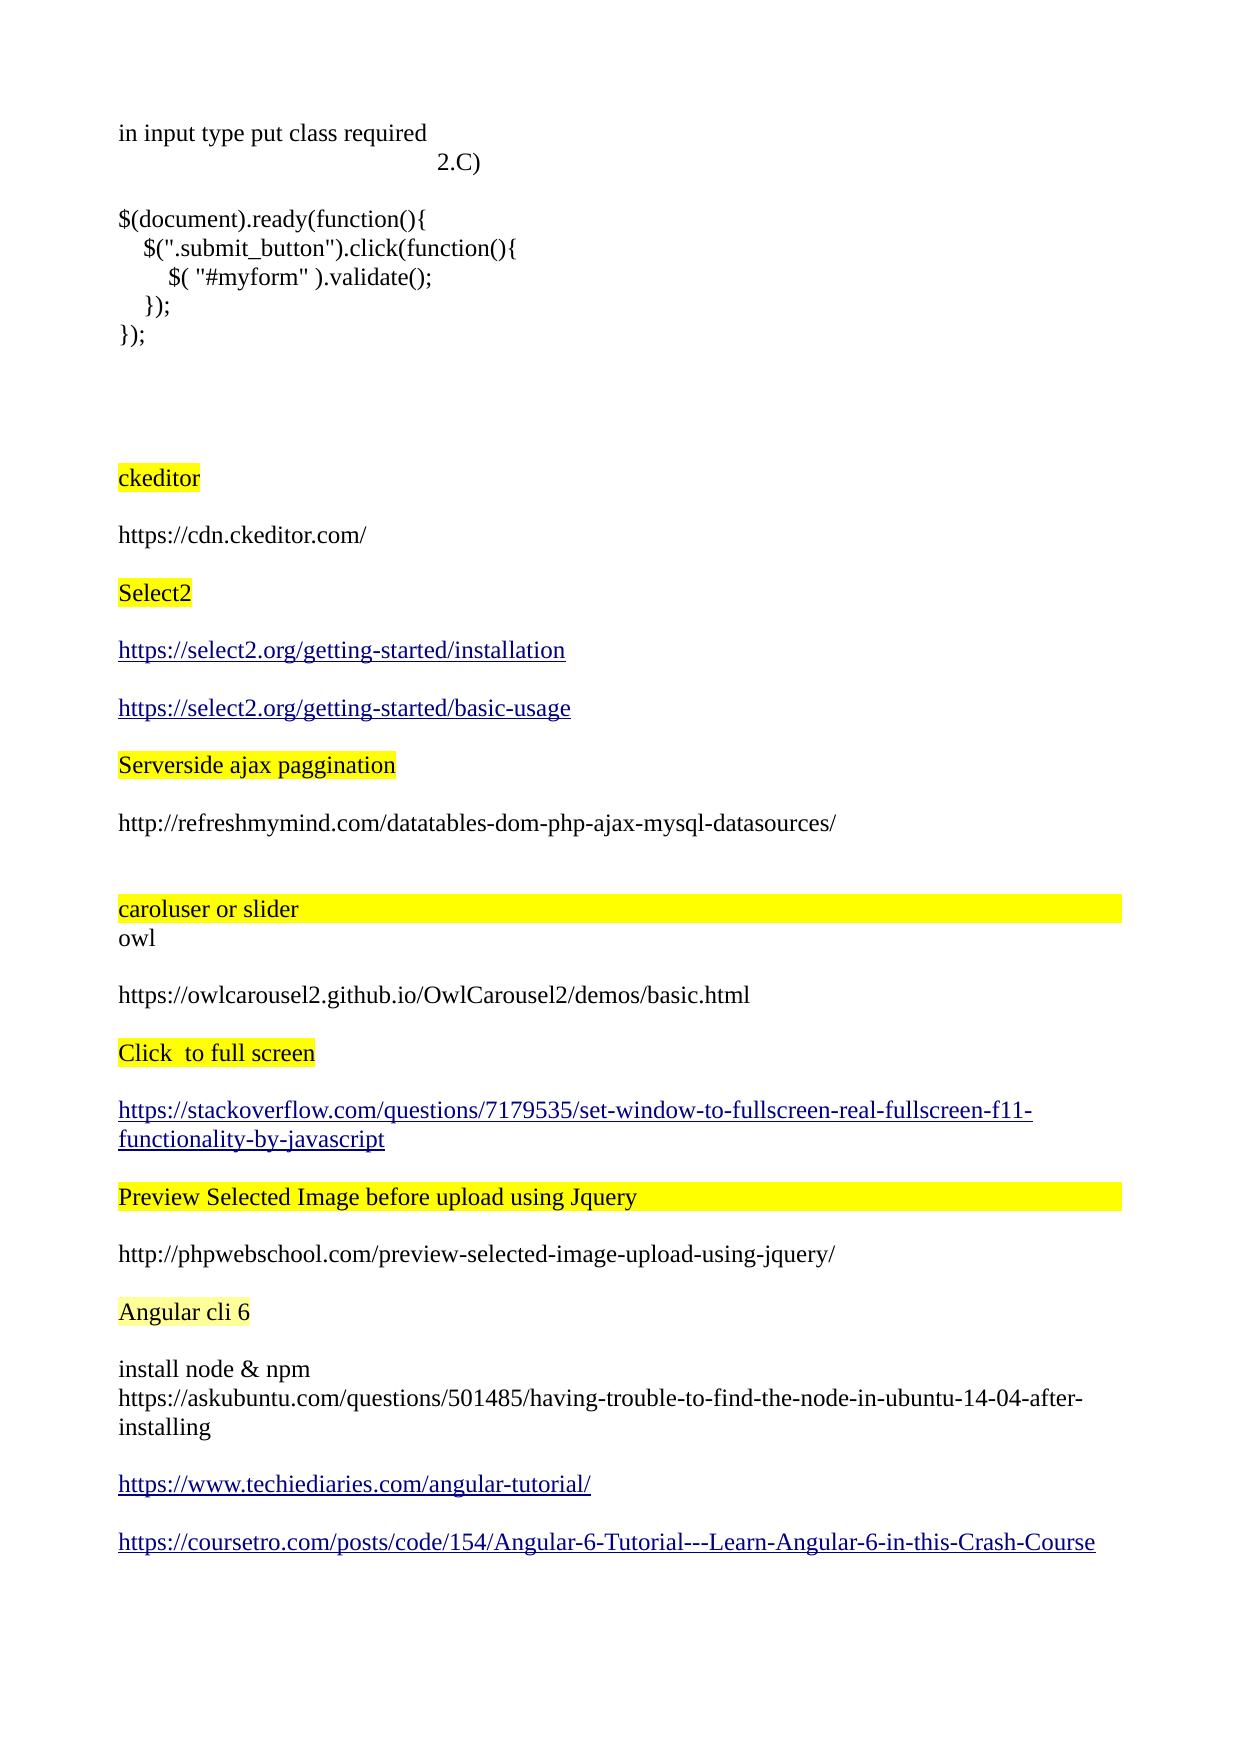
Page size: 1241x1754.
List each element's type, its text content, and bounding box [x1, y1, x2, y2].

text http://phpwebschool.com/preview-selected-image-upload-using-jquery/ [118, 1239, 1122, 1268]
text ckeditor [118, 463, 1122, 492]
text install node & npm [118, 1354, 1122, 1383]
text Click to full screen [118, 1038, 1122, 1067]
text https://owlcarousel2.github.io/OwlCarousel2/demos/basic.html [118, 981, 1122, 1009]
text 2.C) [118, 147, 1122, 176]
text }); [118, 319, 1122, 348]
text https://cdn.ckeditor.com/ [118, 521, 1122, 549]
text Preview Selected Image before upload using Jquery [118, 1182, 1122, 1211]
text in input type put class required [118, 118, 1122, 147]
text Angular cli 6 [118, 1297, 1122, 1326]
text caroluser or slider [118, 894, 1122, 923]
text https://askubuntu.com/questions/501485/having-trouble-to-find-the-node-in-ubuntu-14-04-after-installing [118, 1383, 1122, 1441]
text Select2 [118, 578, 1122, 607]
text https://select2.org/getting-started/basic-usage [118, 693, 1122, 722]
text }); [118, 291, 1122, 319]
text $(".submit_button").click(function(){ [118, 233, 1122, 262]
text https://stackoverflow.com/questions/7179535/set-window-to-fullscreen-real-fullscreen-f11-functionality-by-javascript [118, 1096, 1122, 1153]
text Serverside ajax paggination http://refreshmymind.com/datatables-dom-php-ajax-mysql-datasources/ [118, 751, 1122, 837]
text owl [118, 923, 1122, 952]
text $( "#myform" ).validate(); [118, 262, 1122, 291]
text $(document).ready(function(){ [118, 204, 1122, 233]
text https://select2.org/getting-started/installation [118, 636, 1122, 664]
text https://www.techiediaries.com/angular-tutorial/ [118, 1469, 1122, 1498]
text https://coursetro.com/posts/code/154/Angular-6-Tutorial---Learn-Angular-6-in-this-Crash-Course [118, 1527, 1122, 1556]
